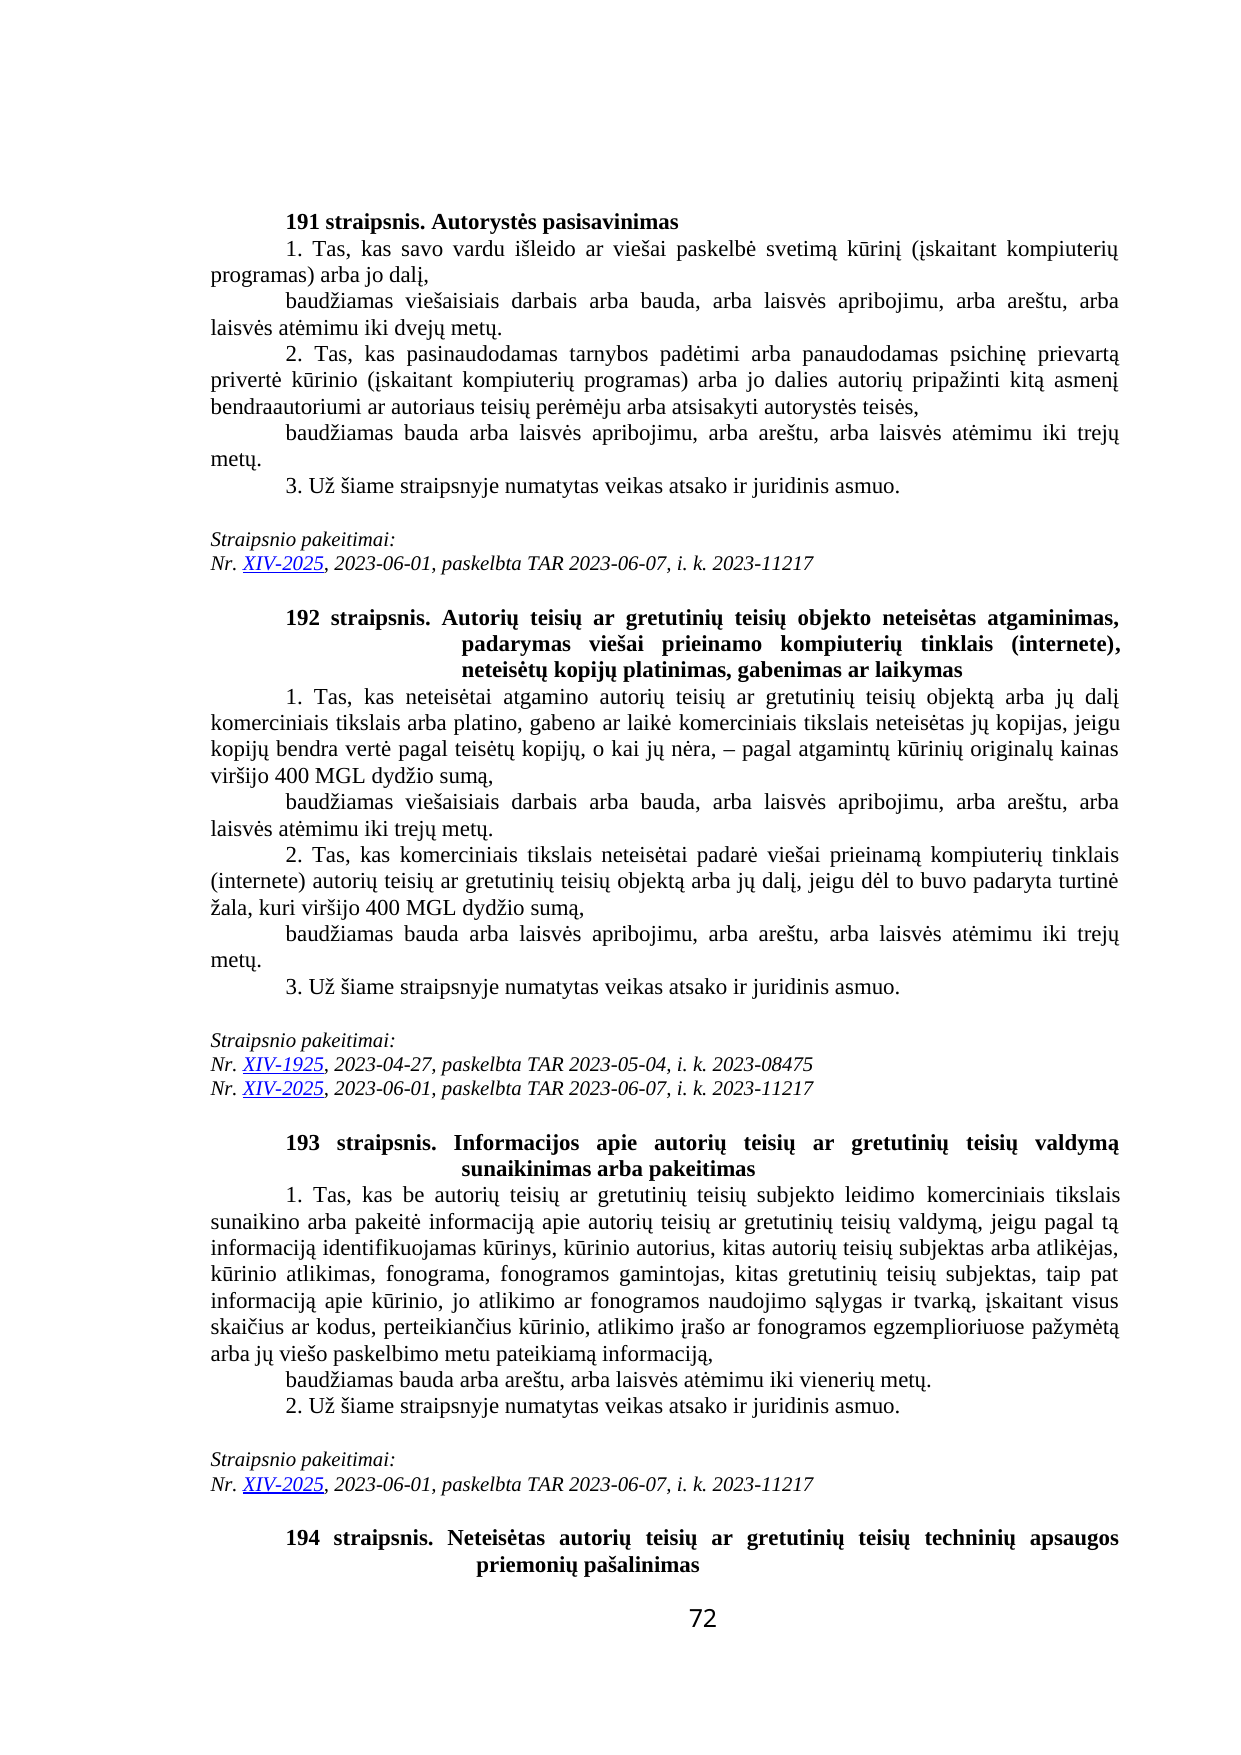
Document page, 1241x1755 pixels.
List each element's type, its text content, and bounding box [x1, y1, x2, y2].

text baudžiamas viešaisiais darbais arba bauda, arba laisvės apribojimu, arba areštu, arba laisvės atėmimu iki trejų metų. [210, 788, 1120, 841]
text baudžiamas bauda arba areštu, arba laisvės atėmimu iki vienerių metų. [210, 1366, 1120, 1392]
text baudžiamas viešaisiais darbais arba bauda, arba laisvės apribojimu, arba areštu, arba laisvės atėmimu iki dvejų metų. [210, 287, 1120, 340]
text Nr. XIV-2025, 2023-06-01, paskelbta TAR 2023-06-07, i. k. 2023-11217 [210, 1076, 1120, 1100]
text baudžiamas bauda arba laisvės apribojimu, arba areštu, arba laisvės atėmimu iki trejų metų. [210, 920, 1120, 973]
text 3. Už šiame straipsnyje numatytas veikas atsako ir juridinis asmuo. [210, 472, 1120, 498]
text 192 straipsnis. Autorių teisių ar gretutinių teisių objekto neteisėtas atgaminimas, padarymas viešai prieinamo kompiuterių tinklais (internete), neteisėtų kopijų platinimas, gabenimas ar laikymas [285, 604, 1120, 683]
text baudžiamas bauda arba laisvės apribojimu, arba areštu, arba laisvės atėmimu iki trejų metų. [210, 419, 1120, 472]
text 3. Už šiame straipsnyje numatytas veikas atsako ir juridinis asmuo. [210, 973, 1120, 999]
text 2. Tas, kas pasinaudodamas tarnybos padėtimi arba panaudodamas psichinę prievartą privertė kūrinio (įskaitant kompiuterių programas) arba jo dalies autorių pripažinti kitą asmenį bendraautoriumi ar autoriaus teisių perėmėju arba atsisakyti autorystės teisės, [210, 340, 1120, 419]
text 194 straipsnis. Neteisėtas autorių teisių ar gretutinių teisių techninių apsaugos priemonių pašalinimas [285, 1524, 1120, 1577]
text 2. Už šiame straipsnyje numatytas veikas atsako ir juridinis asmuo. [210, 1392, 1120, 1419]
text 191 straipsnis. Autorystės pasisavinimas [210, 208, 1120, 234]
text Straipsnio pakeitimai: [210, 1447, 1120, 1471]
text Nr. XIV-2025, 2023-06-01, paskelbta TAR 2023-06-07, i. k. 2023-11217 [210, 1471, 1120, 1496]
text 1. Tas, kas be autorių teisių ar gretutinių teisių subjekto leidimo komerciniais tikslais sunaikino arba pakeitė informaciją apie autorių teisių ar gretutinių teisių valdymą, jeigu pagal tą informaciją identifikuojamas kūrinys, kūrinio autorius, kitas autorių teisių subjektas arba atlikėjas, kūrinio atlikimas, fonograma, fonogramos gamintojas, kitas gretutinių teisių subjektas, taip pat informaciją apie kūrinio, jo atlikimo ar fonogramos naudojimo sąlygas ir tvarką, įskaitant visus skaičius ar kodus, perteikiančius kūrinio, atlikimo įrašo ar fonogramos egzemplioriuose pažymėtą arba jų viešo paskelbimo metu pateikiamą informaciją, [210, 1181, 1120, 1366]
text 1. Tas, kas savo vardu išleido ar viešai paskelbė svetimą kūrinį (įskaitant kompiuterių programas) arba jo dalį, [210, 234, 1120, 287]
text 193 straipsnis. Informacijos apie autorių teisių ar gretutinių teisių valdymą sunaikinimas arba pakeitimas [285, 1129, 1120, 1181]
text Straipsnio pakeitimai: [210, 527, 1120, 551]
text Straipsnio pakeitimai: [210, 1028, 1120, 1052]
text Nr. XIV-2025, 2023-06-01, paskelbta TAR 2023-06-07, i. k. 2023-11217 [210, 551, 1120, 575]
text 1. Tas, kas neteisėtai atgamino autorių teisių ar gretutinių teisių objektą arba jų dalį komerciniais tikslais arba platino, gabeno ar laikė komerciniais tikslais neteisėtas jų kopijas, jeigu kopijų bendra vertė pagal teisėtų kopijų, o kai jų nėra, – pagal atgamintų kūrinių originalų kainas viršijo 400 MGL dydžio sumą, [210, 683, 1120, 788]
text 2. Tas, kas komerciniais tikslais neteisėtai padarė viešai prieinamą kompiuterių tinklais (internete) autorių teisių ar gretutinių teisių objektą arba jų dalį, jeigu dėl to buvo padaryta turtinė žala, kuri viršijo 400 MGL dydžio sumą, [210, 841, 1120, 920]
text Nr. XIV-1925, 2023-04-27, paskelbta TAR 2023-05-04, i. k. 2023-08475 [210, 1052, 1120, 1076]
